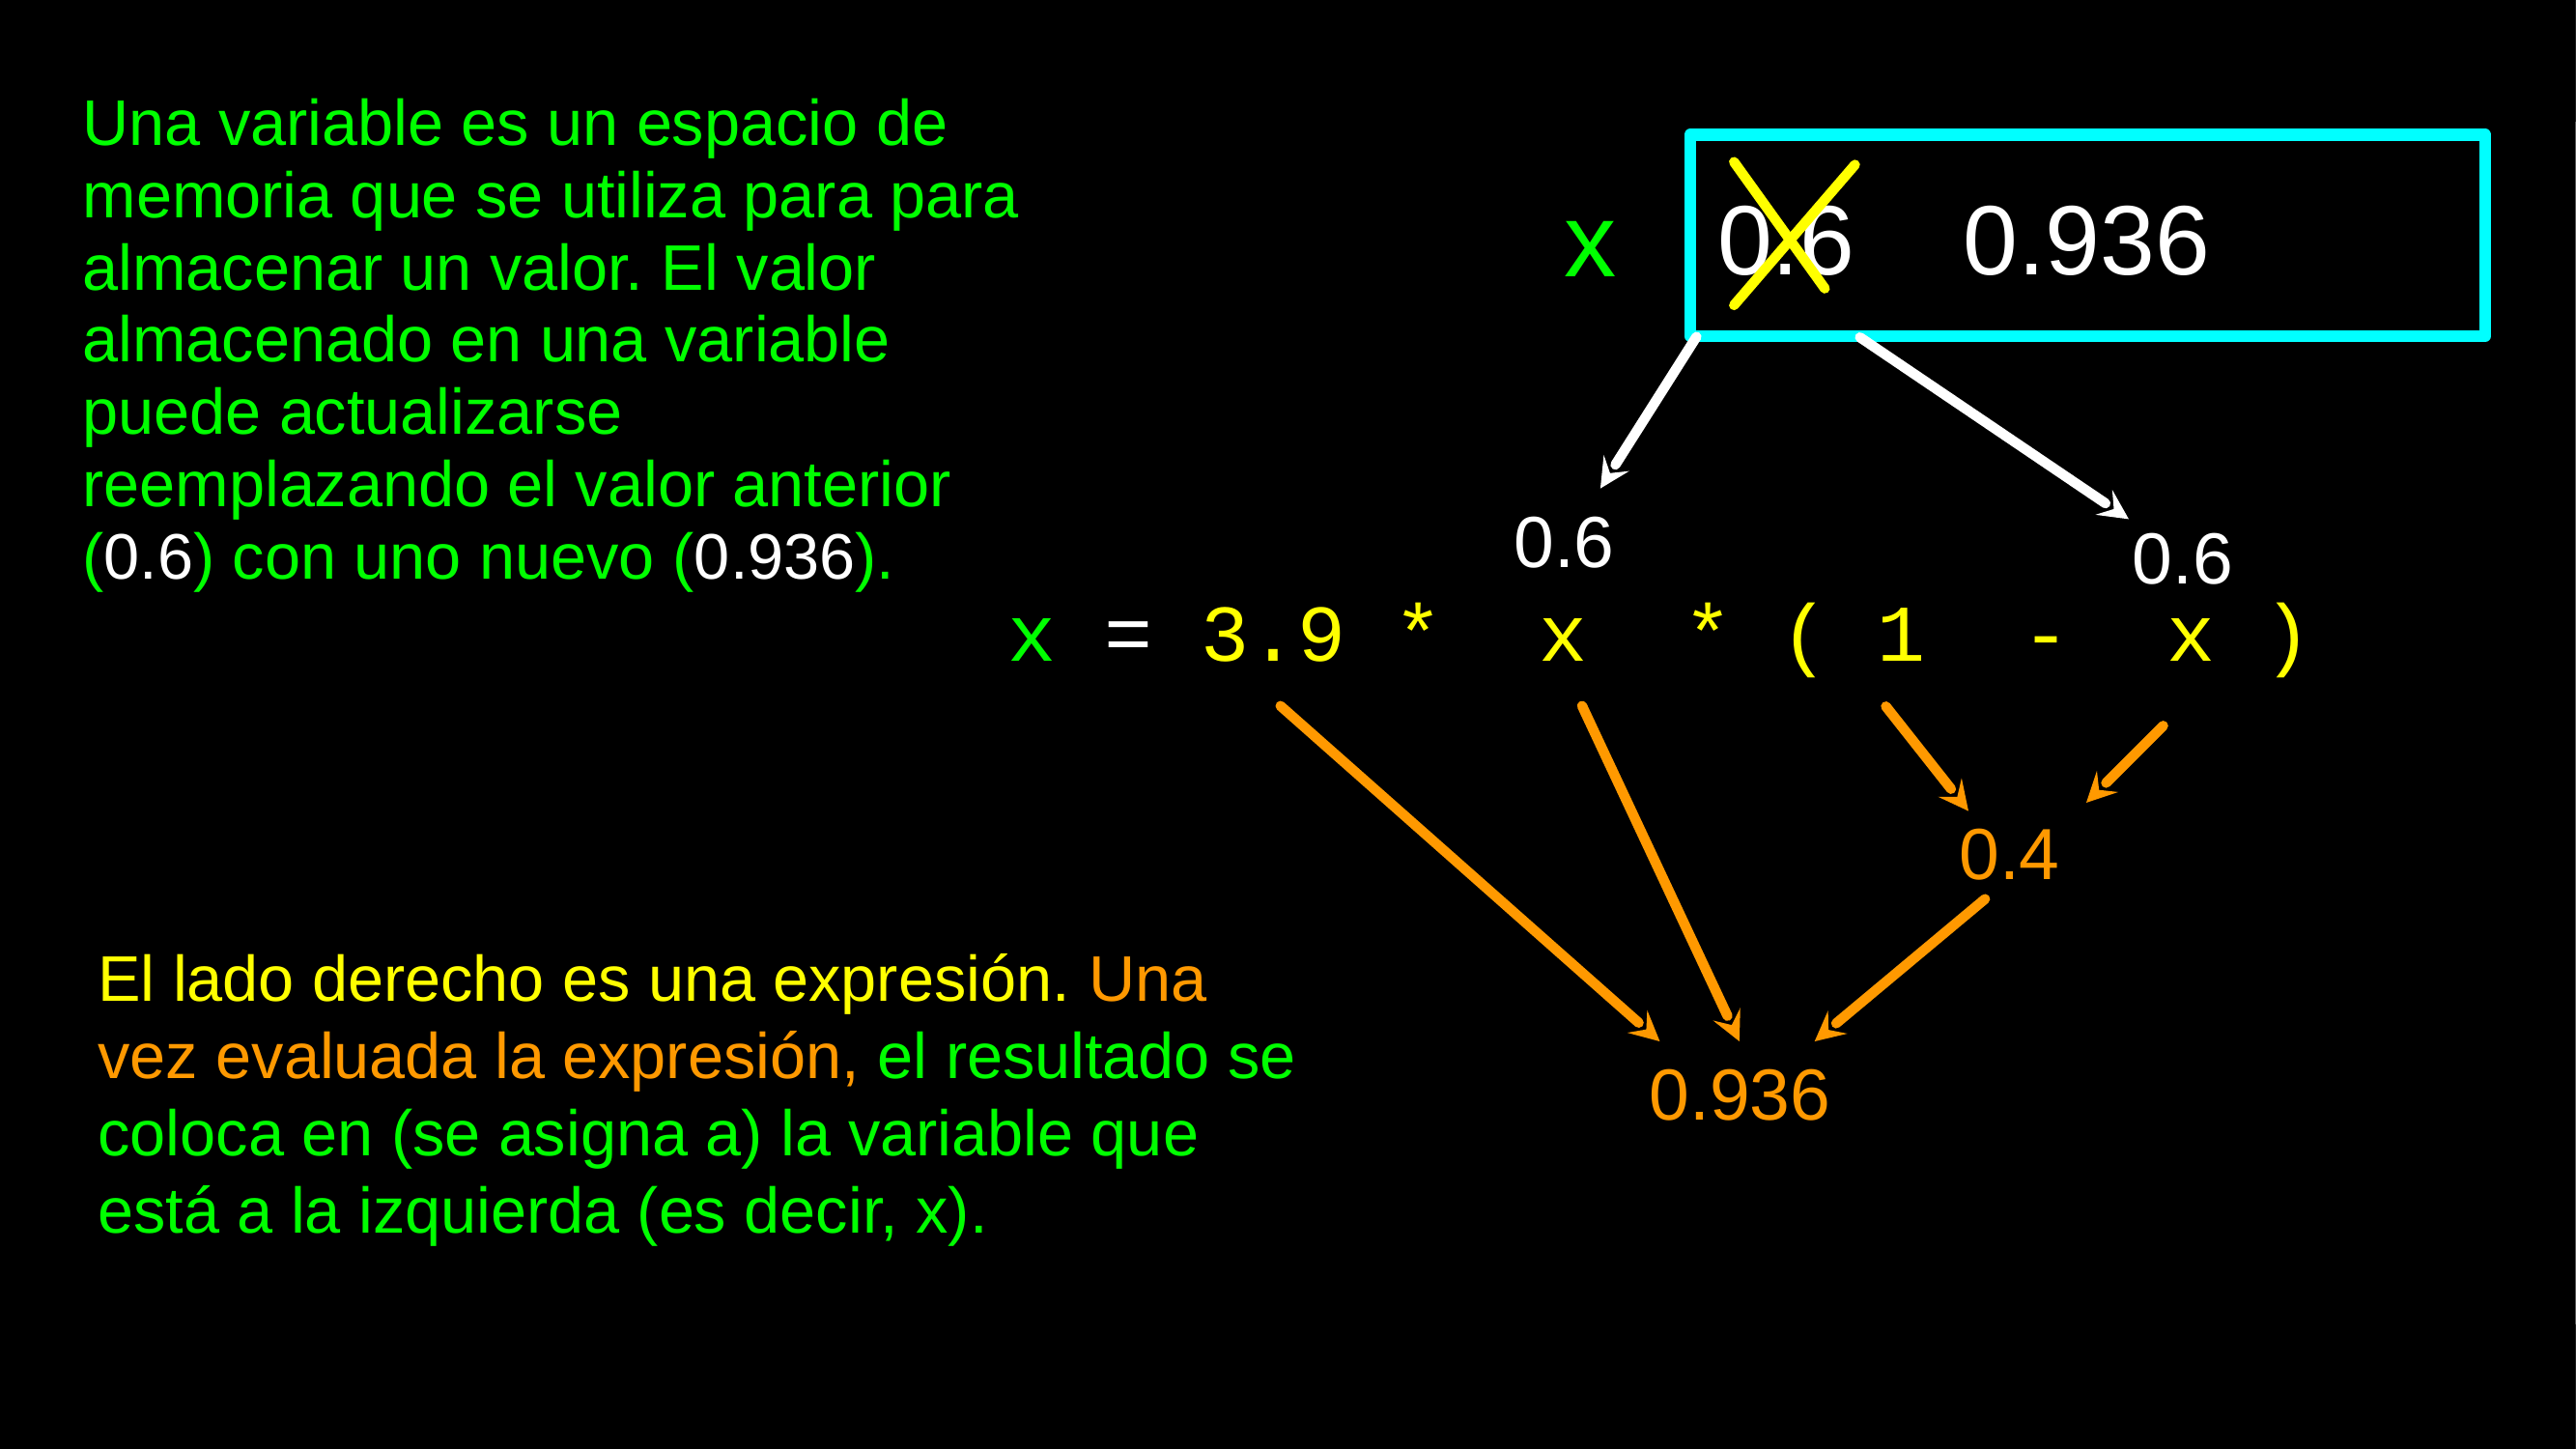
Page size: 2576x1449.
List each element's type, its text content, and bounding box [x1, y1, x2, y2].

text_box 0.936 [1602, 1041, 1878, 1141]
text_box 0.6 [2098, 505, 2113, 513]
text_box 0.6 [2098, 505, 2268, 605]
text_box x [1554, 165, 1626, 303]
text_box 0.6 [1492, 489, 1636, 588]
text_box 0.6 0.936 [1689, 134, 2485, 336]
text_box 0.4 [1925, 801, 2094, 900]
text_box El lado derecho es una expresión. Una vez evaluada la expresión, el resultado se coloca en (se asigna a) la variable que está a la izquierda (es decir, x). [98, 926, 1313, 1256]
text_box x = 3.9 * x * ( 1 - x ) [1007, 538, 2410, 721]
text_box Una variable es un espacio de memoria que se utiliza para para almacenar un valor. El valor almacenado en una variable puede actualizarse reemplazando el valor anterior (0.6) con uno nuevo (0.936). [68, 79, 1038, 600]
